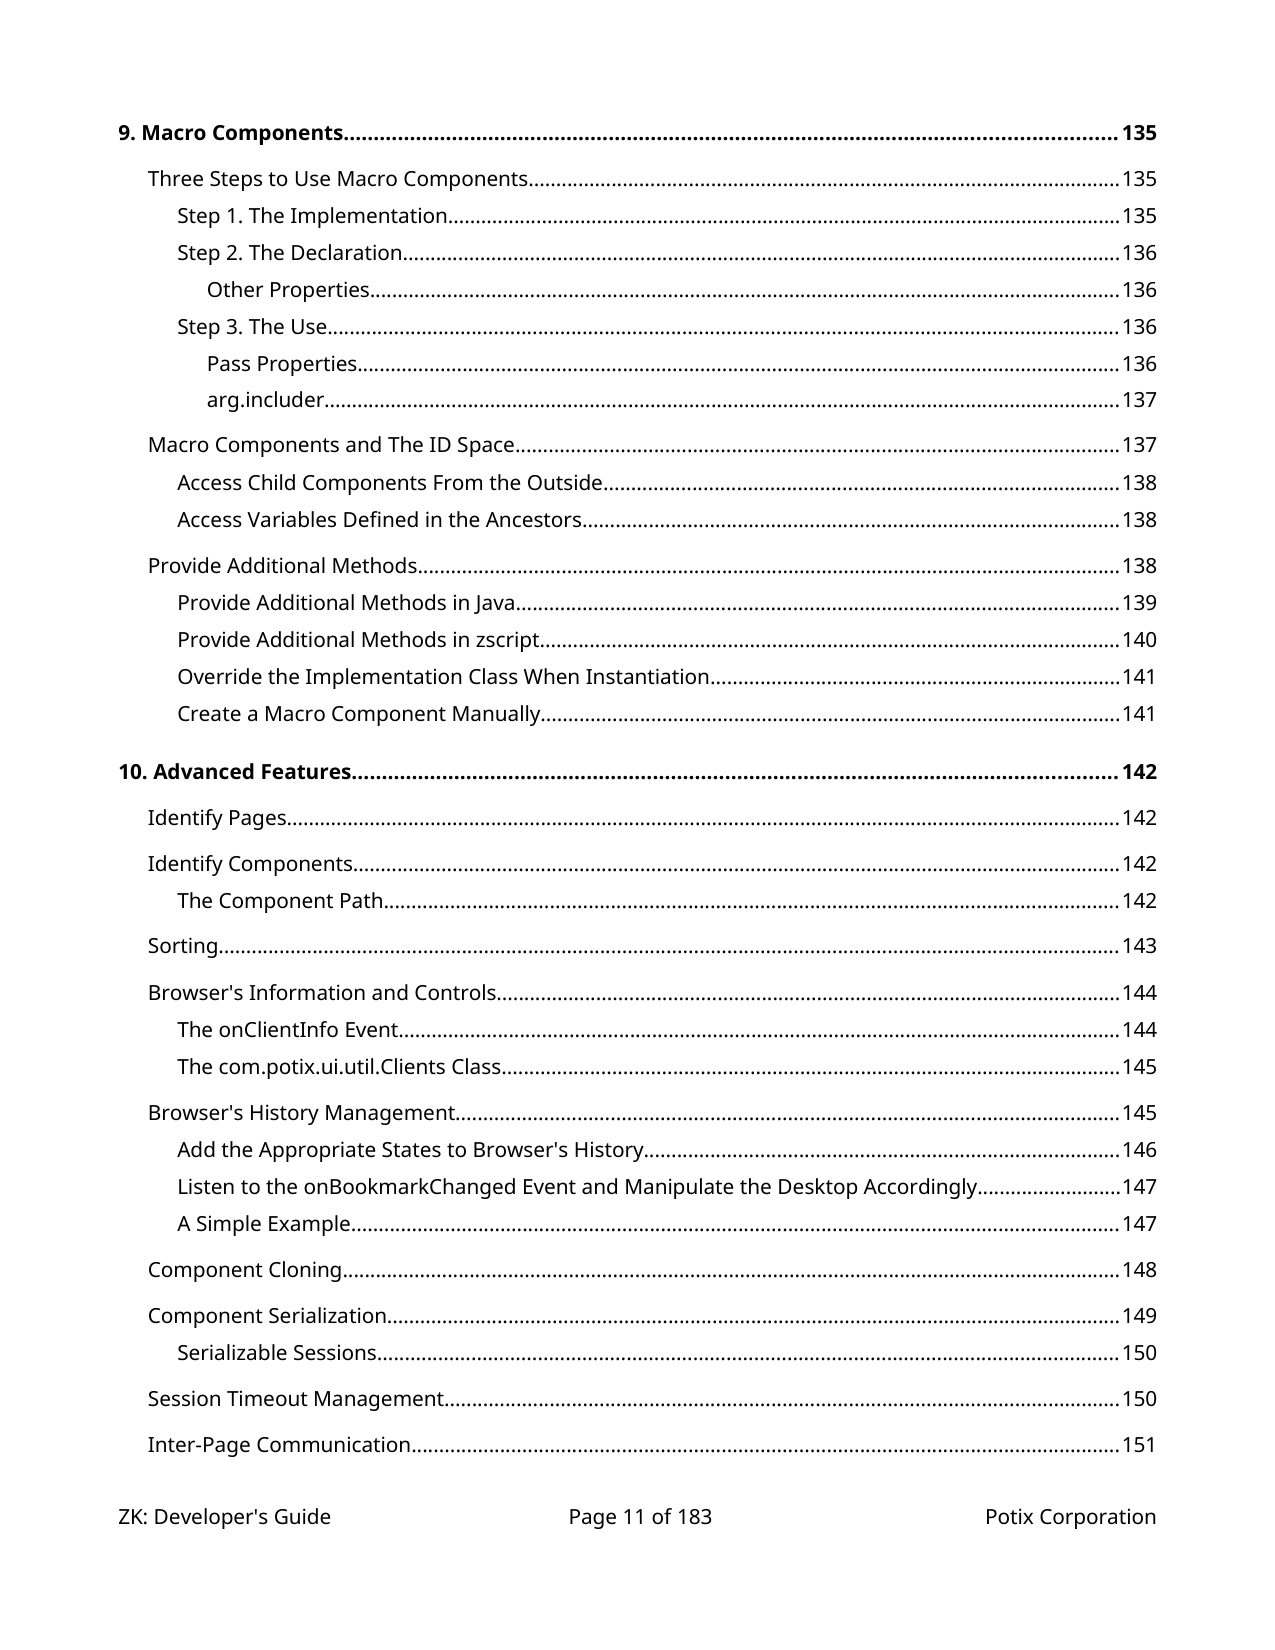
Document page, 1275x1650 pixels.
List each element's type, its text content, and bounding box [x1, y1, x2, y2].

text Identify Pages 142 [148, 803, 1157, 831]
text Pass Properties 136 [207, 349, 1157, 378]
text Macro Components and The ID Space 137 [148, 431, 1157, 459]
text Component Serialization 149 [148, 1301, 1157, 1329]
text A Simple Example 147 [177, 1209, 1157, 1237]
text arg.includer 137 [207, 385, 1157, 413]
text Step 1. The Implementation 135 [177, 201, 1157, 229]
text Component Cloning 148 [148, 1255, 1157, 1283]
text Three Steps to Use Macro Components 135 [148, 164, 1157, 192]
text The Component Path 142 [177, 886, 1157, 914]
text Identify Components 142 [148, 849, 1157, 877]
text Listen to the onBookmarkChanged Event and Manipulate the Desktop Accordingly 147 [177, 1172, 1157, 1200]
text Provide Additional Methods in Java 139 [177, 588, 1157, 616]
text Access Child Components From the Outside 138 [177, 468, 1157, 496]
text 10. Advanced Features 142 [118, 757, 1157, 785]
text The com.potix.ui.util.Clients Class 145 [177, 1052, 1157, 1080]
text Step 3. The Use 136 [177, 312, 1157, 341]
text Inter-Page Communication 151 [148, 1430, 1157, 1458]
text Browser's Information and Controls 144 [148, 978, 1157, 1006]
text Add the Appropriate States to Browser's History 146 [177, 1135, 1157, 1163]
text Override the Implementation Class When Instantiation 141 [177, 662, 1157, 690]
text Session Timeout Management 150 [148, 1384, 1157, 1412]
text Browser's History Management 145 [148, 1098, 1157, 1126]
text Sorting 143 [148, 932, 1157, 960]
text Create a Macro Component Manually 141 [177, 699, 1157, 727]
text Step 2. The Declaration 136 [177, 238, 1157, 266]
text Other Properties 136 [207, 275, 1157, 303]
text Provide Additional Methods in zscript 140 [177, 625, 1157, 653]
text 9. Macro Components 135 [118, 118, 1157, 146]
text Access Variables Defined in the Ancestors 138 [177, 505, 1157, 533]
text The onClientInfo Event 144 [177, 1015, 1157, 1043]
text Provide Additional Methods 138 [148, 551, 1157, 579]
text Serializable Sessions 150 [177, 1338, 1157, 1366]
